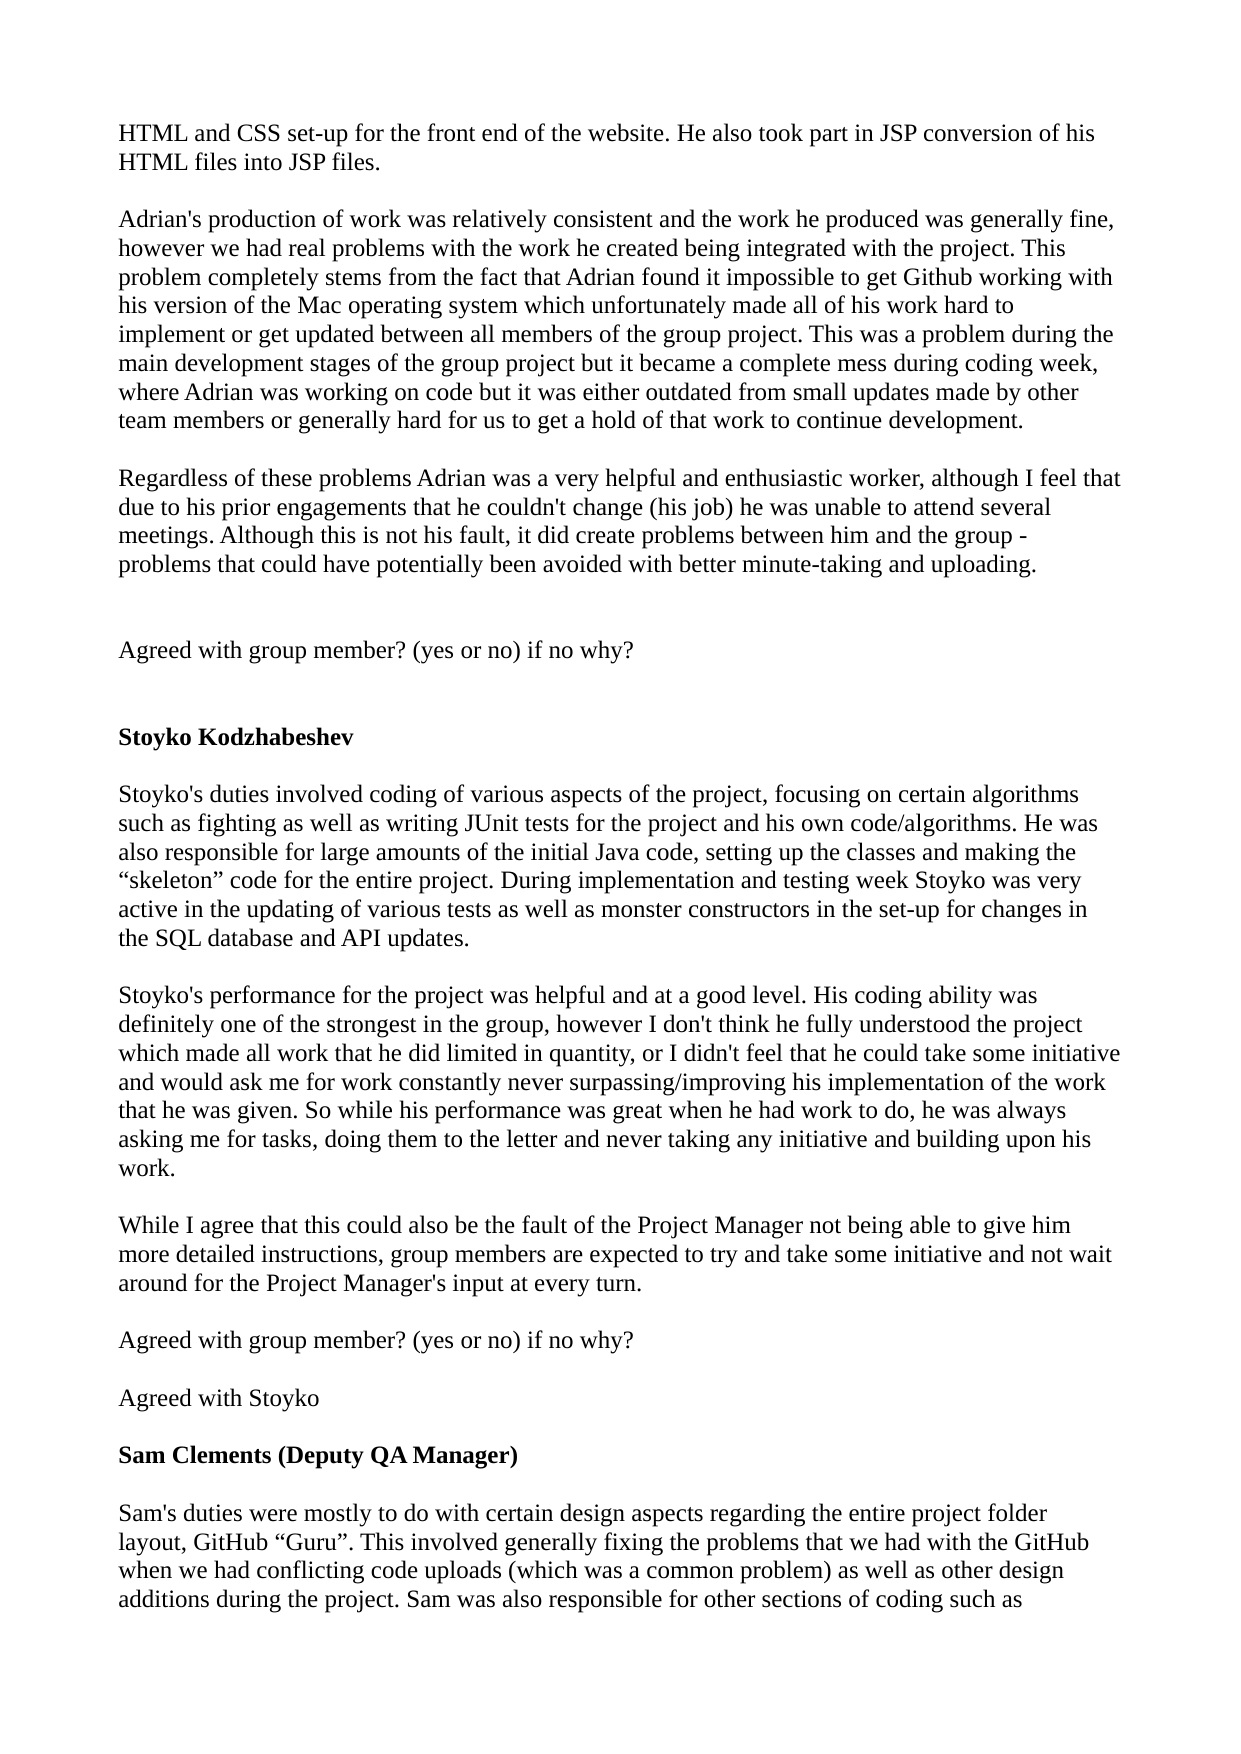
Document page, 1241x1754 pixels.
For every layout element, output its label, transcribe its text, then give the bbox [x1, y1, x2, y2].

text Agreed with group member? (yes or no) if no why? [118, 636, 1122, 664]
text Adrian's production of work was relatively consistent and the work he produced was generally fine, however we had real problems with the work he created being integrated with the project. This problem completely stems from the fact that Adrian found it impossible to get Github working with his version of the Mac operating system which unfortunately made all of his work hard to implement or get updated between all members of the group project. This was a problem during the main development stages of the group project but it became a complete mess during coding week, where Adrian was working on code but it was either outdated from small updates made by other team members or generally hard for us to get a hold of that work to continue development. [118, 204, 1122, 434]
text Agreed with Stoyko [118, 1383, 1122, 1412]
text Stoyko's duties involved coding of various aspects of the project, focusing on certain algorithms such as fighting as well as writing JUnit tests for the project and his own code/algorithms. He was also responsible for large amounts of the initial Java code, setting up the classes and making the “skeleton” code for the entire project. During implementation and testing week Stoyko was very active in the updating of various tests as well as monster constructors in the set-up for changes in the SQL database and API updates. [118, 779, 1122, 952]
text Stoyko's performance for the project was helpful and at a good level. His coding ability was definitely one of the strongest in the group, however I don't think he fully understood the project which made all work that he did limited in quantity, or I didn't feel that he could take some initiative and would ask me for work constantly never surpassing/improving his implementation of the work that he was given. So while his performance was great when he had work to do, he was always asking me for tasks, doing them to the letter and never taking any initiative and building upon his work. [118, 981, 1122, 1182]
text HTML and CSS set-up for the front end of the website. He also took part in JSP conversion of his HTML files into JSP files. [118, 118, 1122, 176]
text Sam Clements (Deputy QA Manager) [118, 1441, 1122, 1469]
text While I agree that this could also be the fault of the Project Manager not being able to give him more detailed instructions, group members are expected to try and take some initiative and not wait around for the Project Manager's input at every turn. [118, 1211, 1122, 1297]
text Agreed with group member? (yes or no) if no why? [118, 1326, 1122, 1354]
text Regardless of these problems Adrian was a very helpful and enthusiastic worker, although I feel that due to his prior engagements that he couldn't change (his job) he was unable to attend several meetings. Although this is not his fault, it did create problems between him and the group - problems that could have potentially been avoided with better minute-taking and uploading. [118, 463, 1122, 607]
text Sam's duties were mostly to do with certain design aspects regarding the entire project folder layout, GitHub “Guru”. This involved generally fixing the problems that we had with the GitHub when we had conflicting code uploads (which was a common problem) as well as other design additions during the project. Sam was also responsible for other sections of coding such as [118, 1498, 1122, 1613]
text Stoyko Kodzhabeshev [118, 722, 1122, 751]
